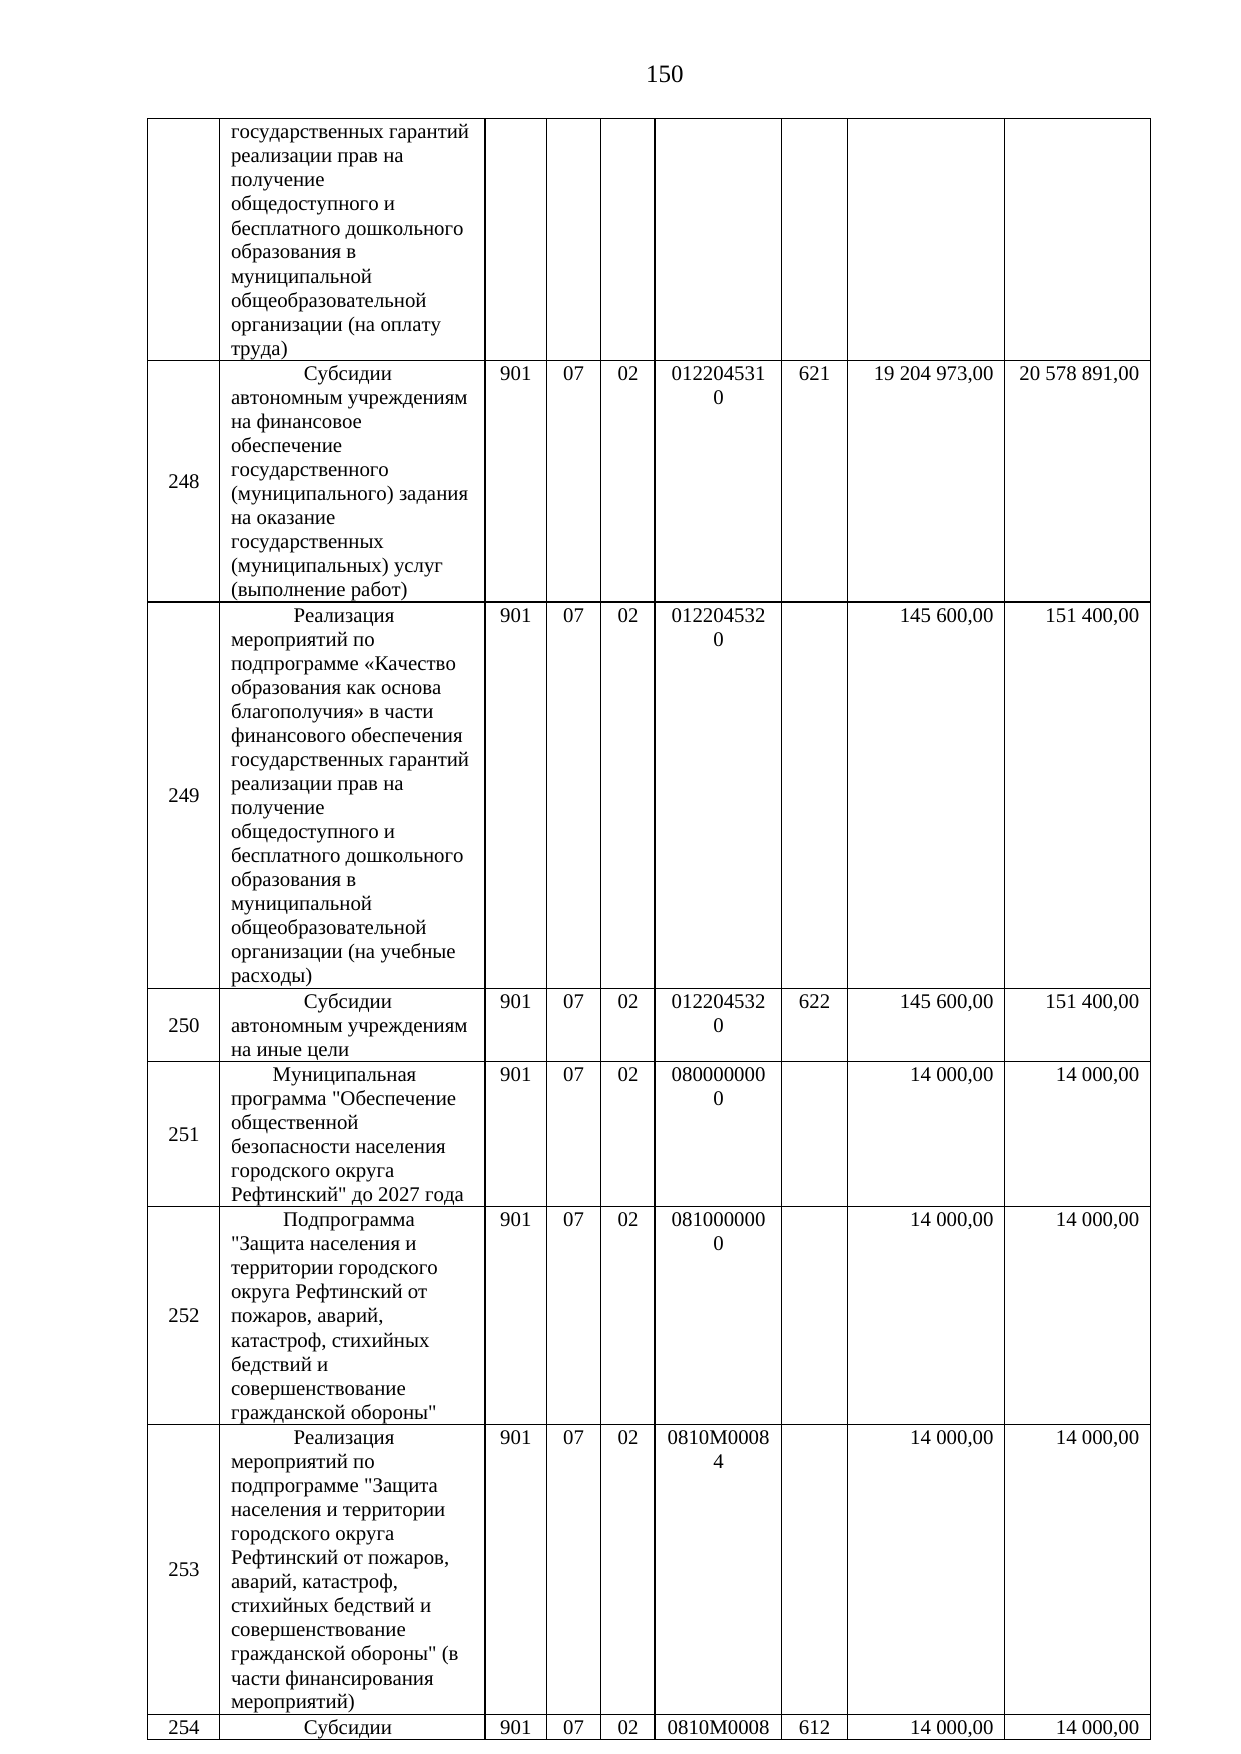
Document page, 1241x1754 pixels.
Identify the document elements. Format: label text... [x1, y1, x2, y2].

table_cell 14 000,00 [1005, 1425, 1150, 1713]
table_cell 02 [601, 1207, 654, 1424]
table_cell 14 000,00 [848, 1425, 1004, 1713]
table_cell 0122045320 [656, 989, 781, 1061]
table_cell 253 [148, 1425, 219, 1713]
table_cell 0810000000 [656, 1207, 781, 1424]
table_cell 612 [782, 1715, 847, 1739]
table_cell 251 [148, 1062, 219, 1206]
table_cell Подпрограмма "Защита населения и территории городского округа Рефтинский от пожаров, аварий, катастроф, стихийных бедствий и совершенствование гражданской обороны" [220, 1207, 484, 1424]
table_cell [782, 1425, 847, 1713]
table_cell [782, 1207, 847, 1424]
table_cell 14 000,00 [1005, 1062, 1150, 1206]
table_cell [547, 119, 600, 360]
table_cell 14 000,00 [1005, 1207, 1150, 1424]
table_cell Реализация мероприятий по подпрограмме "Защита населения и территории городского округа Рефтинский от пожаров, аварий, катастроф, стихийных бедствий и совершенствование гражданской обороны" (в части финансирования мероприятий) [220, 1425, 484, 1713]
table_cell 07 [547, 1715, 600, 1739]
table_cell 07 [547, 1425, 600, 1713]
table_cell Муниципальная программа "Обеспечение общественной безопасности населения городского округа Рефтинский" до 2027 года [220, 1062, 484, 1206]
table_cell 07 [547, 989, 600, 1061]
table_cell 14 000,00 [1005, 1715, 1150, 1739]
table_cell 0800000000 [656, 1062, 781, 1206]
table_cell 07 [547, 1207, 600, 1424]
table_cell 02 [601, 1062, 654, 1206]
table_cell 254 [148, 1715, 219, 1739]
table_cell [782, 603, 847, 987]
table_cell [782, 1062, 847, 1206]
table_cell 02 [601, 1715, 654, 1739]
table_cell [601, 119, 654, 360]
table_cell 02 [601, 603, 654, 987]
table_cell 0122045320 [656, 603, 781, 987]
table_cell 151 400,00 [1005, 603, 1150, 987]
table_cell государственных гарантий реализации прав на получение общедоступного и бесплатного дошкольного образования в муниципальной общеобразовательной организации (на оплату труда) [220, 119, 484, 360]
table_cell 901 [486, 1062, 546, 1206]
table_cell 622 [782, 989, 847, 1061]
table_cell [1005, 119, 1150, 360]
table_cell 02 [601, 1425, 654, 1713]
table_cell Субсидии автономным учреждениям на иные цели [220, 989, 484, 1061]
table_cell 621 [782, 361, 847, 601]
table_cell 07 [547, 603, 600, 987]
table_cell Субсидии автономным учреждениям на финансовое обеспечение государственного (муниципального) задания на оказание государственных (муниципальных) услуг (выполнение работ) [220, 361, 484, 601]
table_cell [656, 119, 781, 360]
table_cell 901 [486, 1715, 546, 1739]
table_cell 901 [486, 1207, 546, 1424]
table_cell 0810М0008 [656, 1715, 781, 1739]
table_cell 19 204 973,00 [848, 361, 1004, 601]
table_cell 145 600,00 [848, 603, 1004, 987]
table_cell [782, 119, 847, 360]
table_cell 14 000,00 [848, 1062, 1004, 1206]
table_cell 20 578 891,00 [1005, 361, 1150, 601]
table_cell 02 [601, 361, 654, 601]
table_cell 901 [486, 361, 546, 601]
table_cell 250 [148, 989, 219, 1061]
table_cell 0810М00084 [656, 1425, 781, 1713]
table_cell Субсидии [220, 1715, 484, 1739]
table_cell 252 [148, 1207, 219, 1424]
table_cell 901 [486, 1425, 546, 1713]
table_cell Реализация мероприятий по подпрограмме «Качество образования как основа благополучия» в части финансового обеспечения государственных гарантий реализации прав на получение общедоступного и бесплатного дошкольного образования в муниципальной общеобразовательной организации (на учебные расходы) [220, 603, 484, 987]
table_cell 249 [148, 603, 219, 987]
table_cell 901 [486, 989, 546, 1061]
table_cell 07 [547, 1062, 600, 1206]
table_cell 151 400,00 [1005, 989, 1150, 1061]
table_cell [486, 119, 546, 360]
table_cell 0122045310 [656, 361, 781, 601]
table_cell 901 [486, 603, 546, 987]
table_cell [148, 119, 219, 360]
table_cell [848, 119, 1004, 360]
table_cell 02 [601, 989, 654, 1061]
table_cell 07 [547, 361, 600, 601]
table_cell 14 000,00 [848, 1715, 1004, 1739]
table_cell 14 000,00 [848, 1207, 1004, 1424]
table_cell 248 [148, 361, 219, 601]
table_cell 145 600,00 [848, 989, 1004, 1061]
